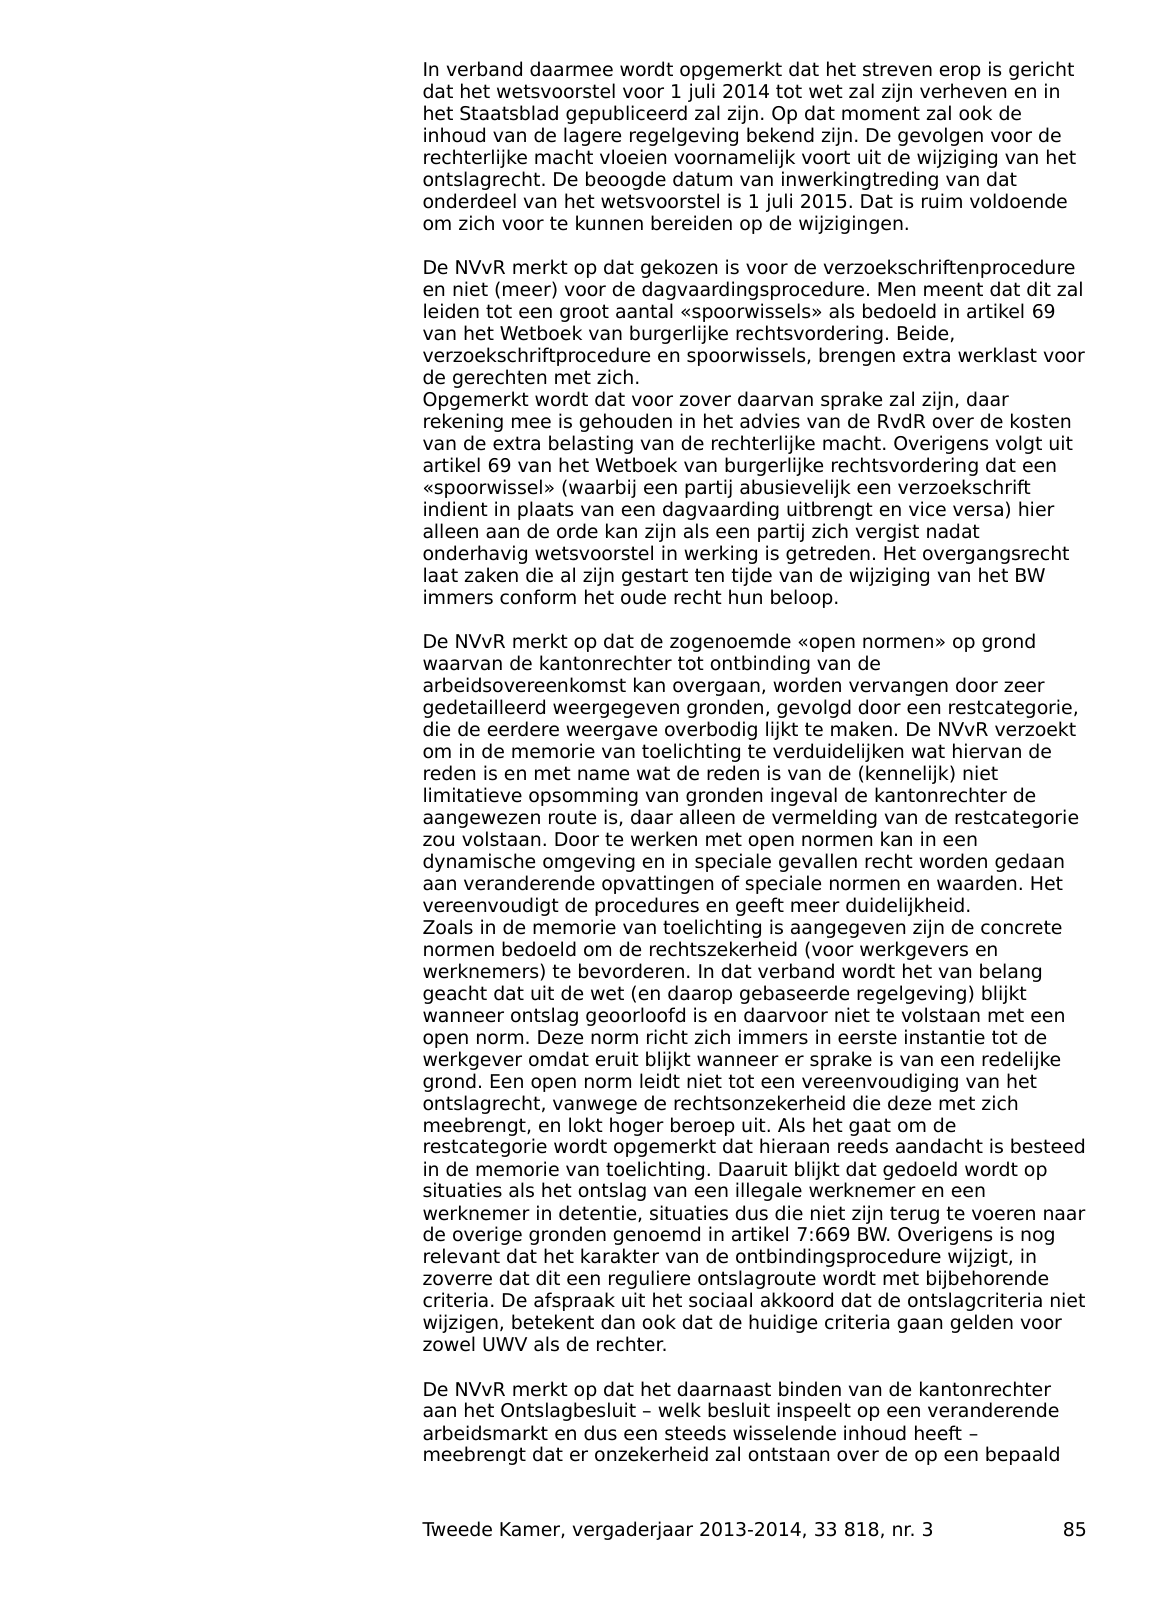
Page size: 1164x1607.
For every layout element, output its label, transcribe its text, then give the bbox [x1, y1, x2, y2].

text De NVvR merkt op dat het daarnaast binden van de kantonrechter aan het Ontslagbesluit – welk besluit inspeelt op een veranderende arbeidsmarkt en dus een steeds wisselende inhoud heeft – meebrengt dat er onzekerheid zal ontstaan over de op een bepaald [422, 1378, 1087, 1466]
text Opgemerkt wordt dat voor zover daarvan sprake zal zijn, daar rekening mee is gehouden in het advies van de RvdR over de kosten van de extra belasting van de rechterlijke macht. Overigens volgt uit artikel 69 van het Wetboek van burgerlijke rechtsvordering dat een «spoorwissel» (waarbij een partij abusievelijk een verzoekschrift indient in plaats van een dagvaarding uitbrengt en vice versa) hier alleen aan de orde kan zijn als een partij zich vergist nadat onderhavig wetsvoorstel in werking is getreden. Het overgangsrecht laat zaken die al zijn gestart ten tijde van de wijziging van het BW immers conform het oude recht hun beloop. [422, 389, 1087, 609]
text De NVvR merkt op dat de zogenoemde «open normen» op grond waarvan de kantonrechter tot ontbinding van de arbeidsovereenkomst kan overgaan, worden vervangen door zeer gedetailleerd weergegeven gronden, gevolgd door een restcategorie, die de eerdere weergave overbodig lijkt te maken. De NVvR verzoekt om in de memorie van toelichting te verduidelijken wat hiervan de reden is en met name wat de reden is van de (kennelijk) niet limitatieve opsomming van gronden ingeval de kantonrechter de aangewezen route is, daar alleen de vermelding van de restcategorie zou volstaan. Door te werken met open normen kan in een dynamische omgeving en in speciale gevallen recht worden gedaan aan veranderende opvattingen of speciale normen en waarden. Het vereenvoudigt de procedures en geeft meer duidelijkheid. [422, 631, 1087, 917]
text In verband daarmee wordt opgemerkt dat het streven erop is gericht dat het wetsvoorstel voor 1 juli 2014 tot wet zal zijn verheven en in het Staatsblad gepubliceerd zal zijn. Op dat moment zal ook de inhoud van de lagere regelgeving bekend zijn. De gevolgen voor de rechterlijke macht vloeien voornamelijk voort uit de wijziging van het ontslagrecht. De beoogde datum van inwerkingtreding van dat onderdeel van het wetsvoorstel is 1 juli 2015. Dat is ruim voldoende om zich voor te kunnen bereiden op de wijzigingen. [422, 59, 1087, 235]
text Zoals in de memorie van toelichting is aangegeven zijn de concrete normen bedoeld om de rechtszekerheid (voor werkgevers en werknemers) te bevorderen. In dat verband wordt het van belang geacht dat uit de wet (en daarop gebaseerde regelgeving) blijkt wanneer ontslag geoorloofd is en daarvoor niet te volstaan met een open norm. Deze norm richt zich immers in eerste instantie tot de werkgever omdat eruit blijkt wanneer er sprake is van een redelijke grond. Een open norm leidt niet tot een vereenvoudiging van het ontslagrecht, vanwege de rechtsonzekerheid die deze met zich meebrengt, en lokt hoger beroep uit. Als het gaat om de restcategorie wordt opgemerkt dat hieraan reeds aandacht is besteed in de memorie van toelichting. Daaruit blijkt dat gedoeld wordt op situaties als het ontslag van een illegale werknemer en een werknemer in detentie, situaties dus die niet zijn terug te voeren naar de overige gronden genoemd in artikel 7:669 BW. Overigens is nog relevant dat het karakter van de ontbindingsprocedure wijzigt, in zoverre dat dit een reguliere ontslagroute wordt met bijbehorende criteria. De afspraak uit het sociaal akkoord dat de ontslagcriteria niet wijzigen, betekent dan ook dat de huidige criteria gaan gelden voor zowel UWV als de rechter. [422, 917, 1087, 1356]
text De NVvR merkt op dat gekozen is voor de verzoekschriftenprocedure en niet (meer) voor de dagvaardingsprocedure. Men meent dat dit zal leiden tot een groot aantal «spoorwissels» als bedoeld in artikel 69 van het Wetboek van burgerlijke rechtsvordering. Beide, verzoekschriftprocedure en spoorwissels, brengen extra werklast voor de gerechten met zich. [422, 257, 1087, 389]
